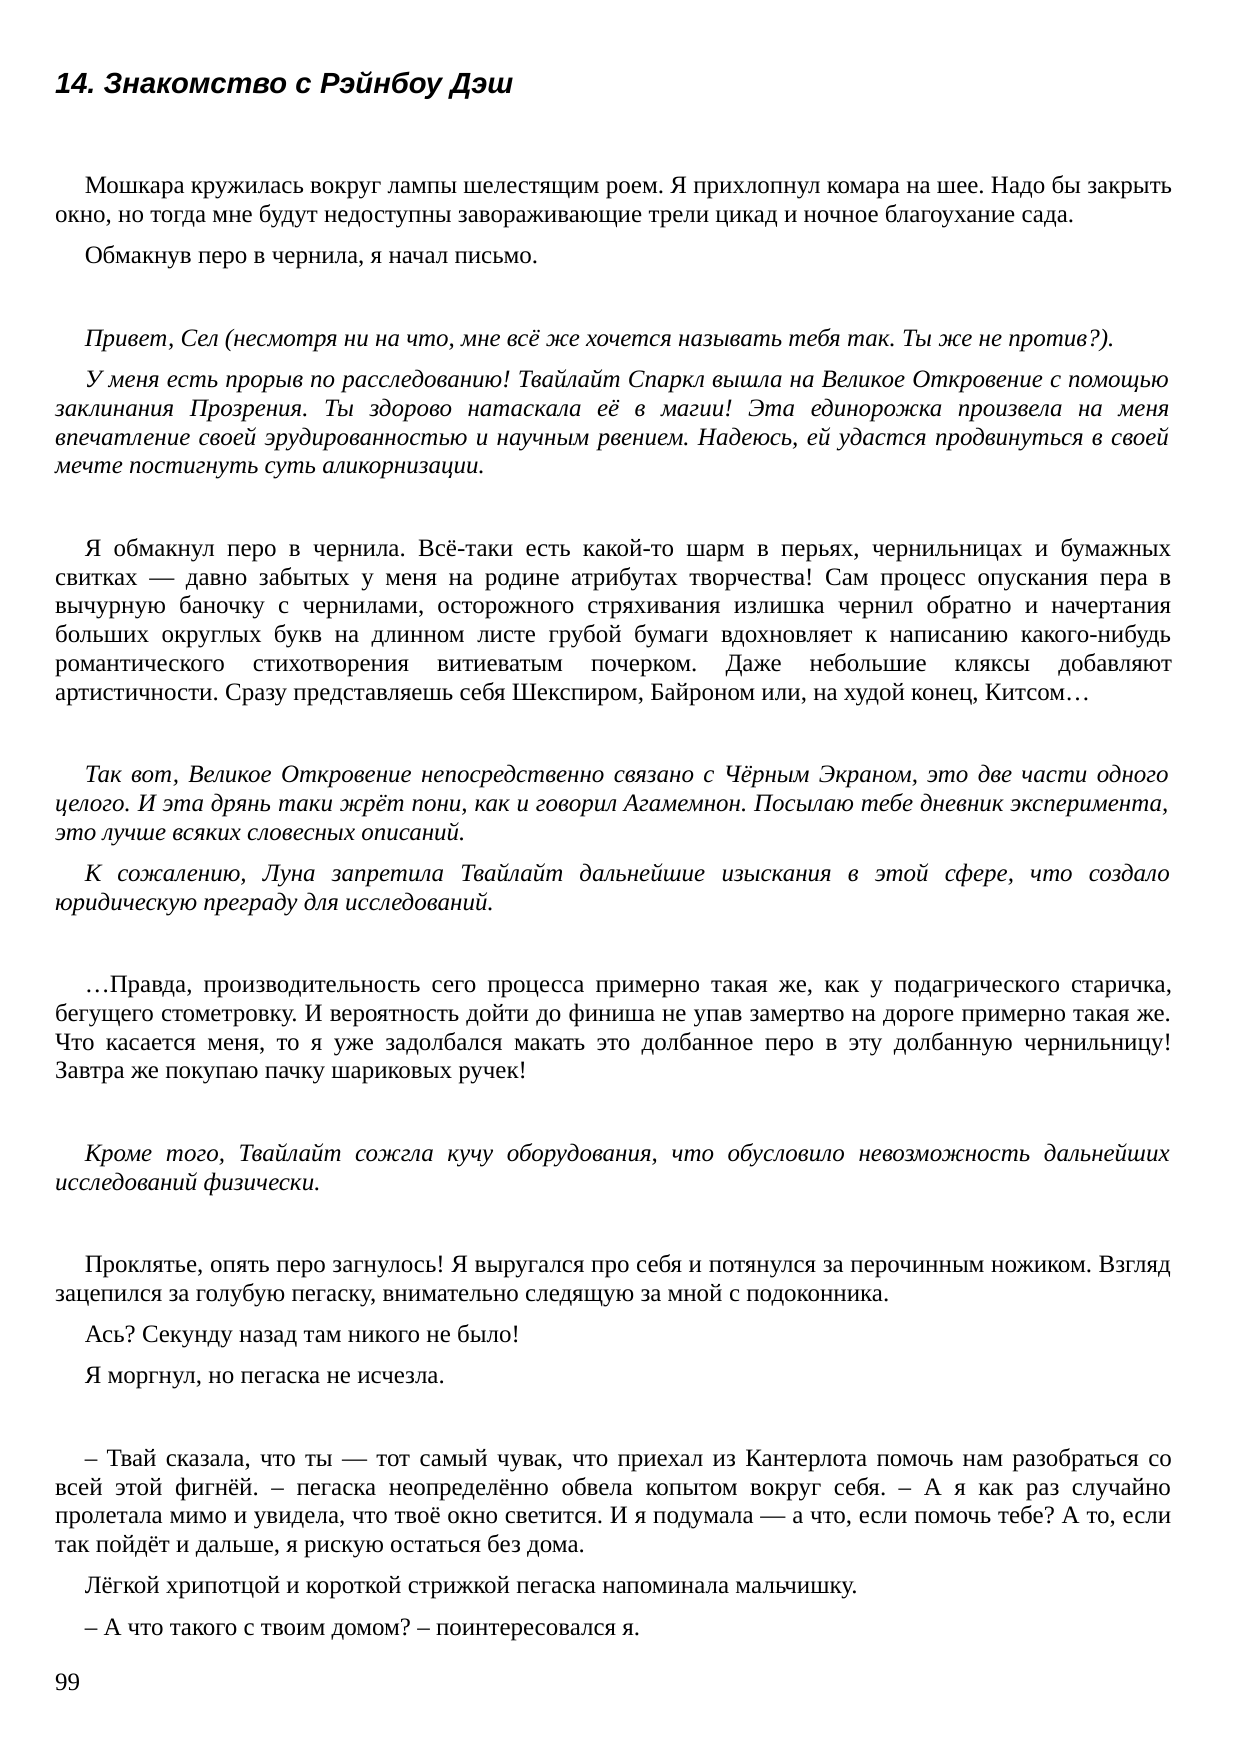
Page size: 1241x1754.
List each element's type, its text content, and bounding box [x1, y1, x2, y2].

text Мошкара кружилась вокруг лампы шелестящим роем. Я прихлопнул комара на шее. Надо бы закрыть окно, но тогда мне будут недоступны завораживающие трели цикад и ночное благоухание сада. [55, 171, 1173, 228]
text Привет, Сел (несмотря ни на что, мне всё же хочется называть тебя так. Ты же не против?). [55, 323, 1173, 352]
text Ась? Секунду назад там никого не было! [55, 1319, 1173, 1348]
text …Правда, производительность сего процесса примерно такая же, как у подагрического старичка, бегущего стометровку. И вероятность дойти до финиша не упав замертво на дороге примерно такая же. Что касается меня, то я уже задолбался макать это долбанное перо в эту долбанную чернильницу! Завтра же покупаю пачку шариковых ручек! [55, 969, 1173, 1084]
text – А что такого с твоим домом? – поинтересовался я. [55, 1612, 1173, 1641]
text Я моргнул, но пегаска не исчезла. [55, 1361, 1173, 1389]
text Кроме того, Твайлайт сожгла кучу оборудования, что обусловило невозможность дальнейших исследований физически. [55, 1138, 1173, 1196]
text Я обмакнул перо в чернила. Всё-таки есть какой-то шарм в перьях, чернильницах и бумажных свитках — давно забытых у меня на родине атрибутах творчества! Сам процесс опускания пера в вычурную баночку с чернилами, осторожного стряхивания излишка чернил обратно и начертания больших округлых букв на длинном листе грубой бумаги вдохновляет к написанию какого-нибудь романтического стихотворения витиеватым почерком. Даже небольшие кляксы добавляют артистичности. Сразу представляешь себя Шекспиром, Байроном или, на худой конец, Китсом… [55, 533, 1173, 706]
text У меня есть прорыв по расследованию! Твайлайт Спаркл вышла на Великое Откровение с помощью заклинания Прозрения. Ты здорово натаскала её в магии! Эта единорожка произвела на меня впечатление своей эрудированностью и научным рвением. Надеюсь, ей удастся продвинуться в своей мечте постигнуть суть аликорнизации. [55, 364, 1173, 479]
subtitle 14. Знакомство с Рэйнбоу Дэш [55, 66, 1173, 99]
text Так вот, Великое Откровение непосредственно связано с Чёрным Экраном, это две части одного целого. И эта дрянь таки жрёт пони, как и говорил Агамемнон. Посылаю тебе дневник эксперимента, это лучше всяких словесных описаний. [55, 759, 1173, 846]
text Проклятье, опять перо загнулось! Я выругался про себя и потянулся за перочинным ножиком. Взгляд зацепился за голубую пегаску, внимательно следящую за мной с подоконника. [55, 1249, 1173, 1307]
text – Твай сказала, что ты — тот самый чувак, что приехал из Кантерлота помочь нам разобраться со всей этой фигнёй. – пегаска неопределённо обвела копытом вокруг себя. – А я как раз случайно пролетала мимо и увидела, что твоё окно светится. И я подумала — а что, если помочь тебе? А то, если так пойдёт и дальше, я рискую остаться без дома. [55, 1443, 1173, 1558]
text К сожалению, Луна запретила Твайлайт дальнейшие изыскания в этой сфере, что создало юридическую преграду для исследований. [55, 858, 1173, 916]
text Обмакнув перо в чернила, я начал письмо. [55, 241, 1173, 269]
text Лёгкой хрипотцой и короткой стрижкой пегаска напоминала мальчишку. [55, 1571, 1173, 1599]
